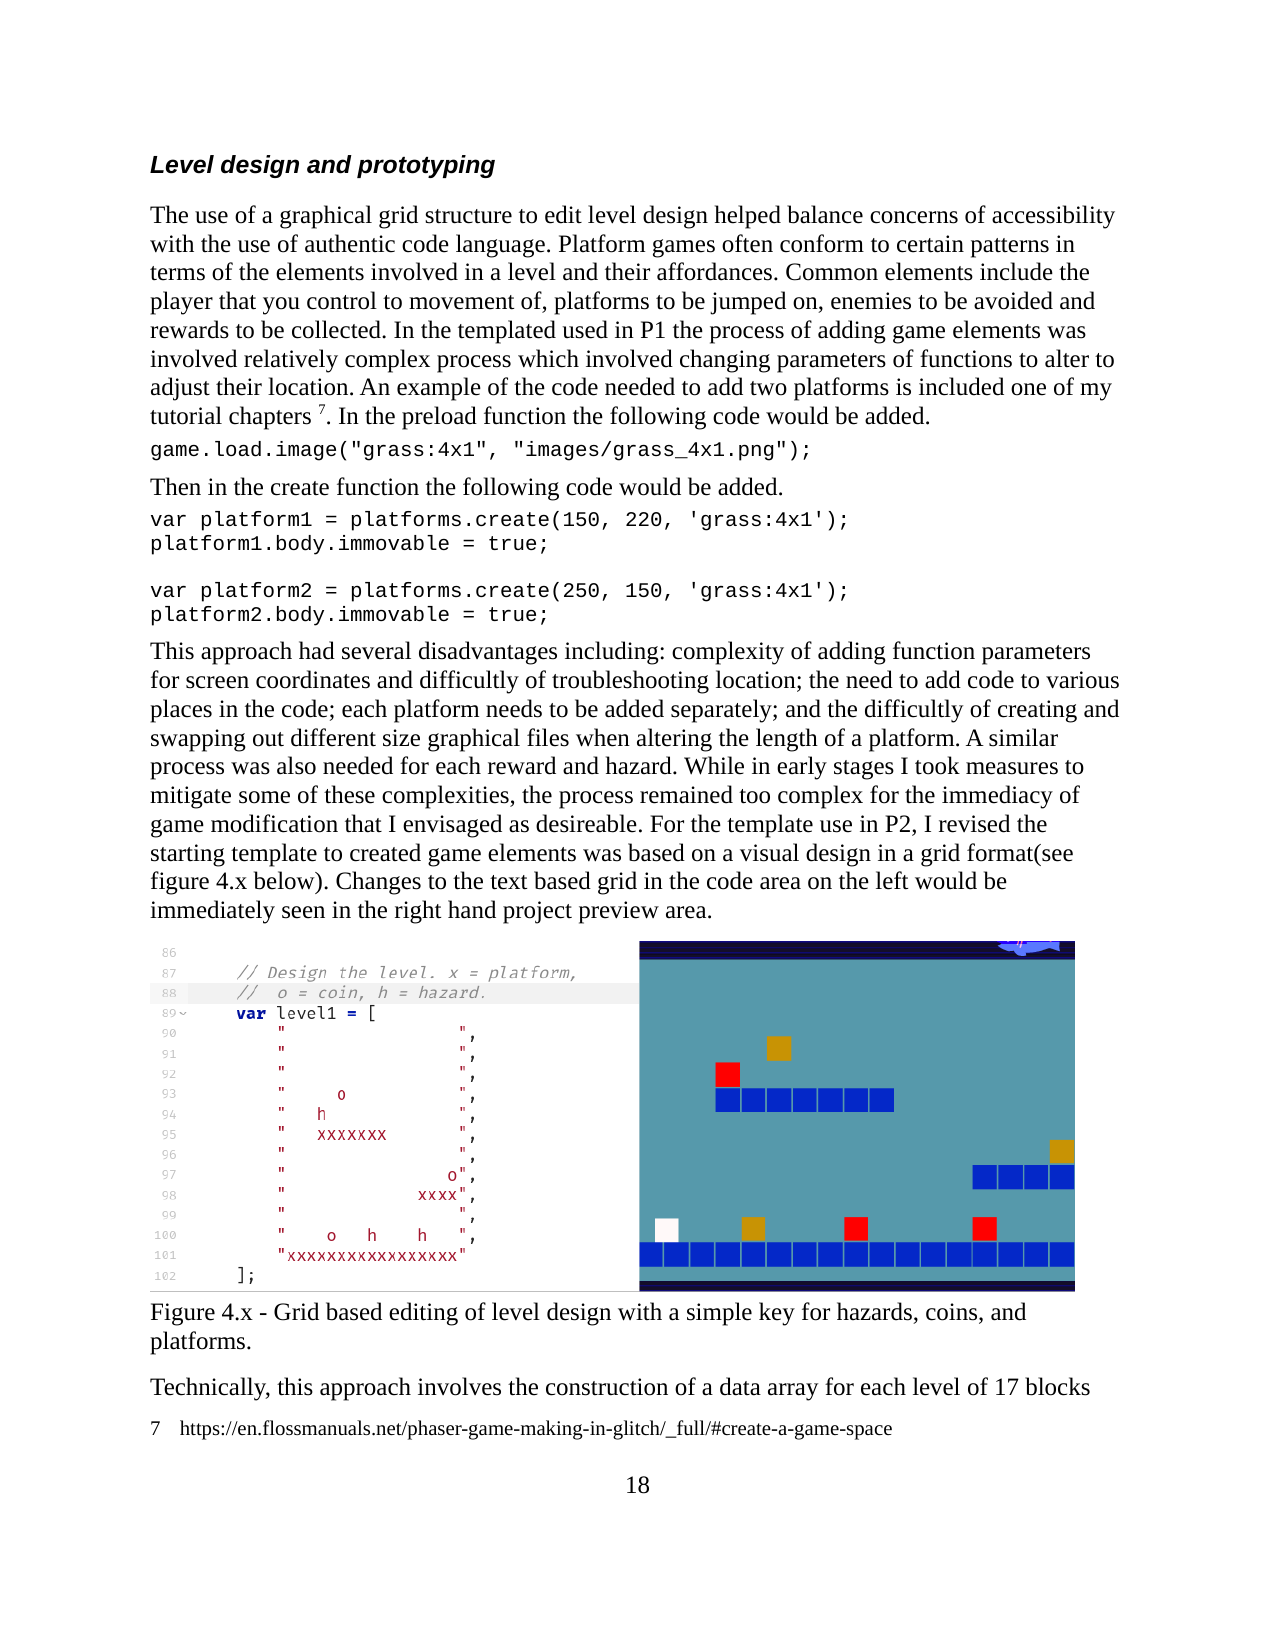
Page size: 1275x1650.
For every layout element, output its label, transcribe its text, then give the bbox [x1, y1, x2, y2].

text platform2.body.immovable = true; [150, 604, 1125, 627]
text Figure 4.x - Grid based editing of level design with a simple key for hazards, coins, and platforms. [150, 1292, 1125, 1354]
text game.load.image("grass:4x1", "images/grass_4x1.png"); [150, 439, 1125, 463]
text Then in the create function the following code would be added. [150, 472, 1125, 500]
text var platform1 = platforms.create(150, 220, 'grass:4x1'); [150, 509, 1125, 533]
text The use of a graphical grid structure to edit level design helped balance concerns of accessibility with the use of authentic code language. Platform games often conform to certain patterns in terms of the elements involved in a level and their affordances. Common elements include the player that you control to movement of, platforms to be jumped on, enemies to be avoided and rewards to be collected. In the templated used in P1 the process of adding game elements was involved relatively complex process which involved changing parameters of functions to alter to adjust their location. An example of the code needed to add two platforms is included one of my tutorial chapters . In the preload function the following code would be added. [150, 200, 1125, 430]
text This approach had several disadvantages including: complexity of adding function parameters for screen coordinates and difficultly of troubleshooting location; the need to add code to various places in the code; each platform needs to be added separately; and the difficultly of creating and swapping out different size graphical files when altering the length of a platform. A similar process was also needed for each reward and hazard. While in early stages I took measures to mitigate some of these complexities, the process remained too complex for the immediacy of game modification that I envisaged as desireable. For the template use in P2, I revised the starting template to created game elements was based on a visual design in a grid format(see figure 4.x below). Changes to the text based grid in the code area on the left would be immediately seen in the right hand project preview area. [150, 636, 1125, 924]
picture [150, 941, 1077, 1292]
text platform1.body.immovable = true; [150, 533, 1125, 557]
text var platform2 = platforms.create(250, 150, 'grass:4x1'); [150, 580, 1125, 604]
text https://en.flossmanuals.net/phaser-game-making-in-glitch/_full/#create-a-game-space [150, 1416, 1125, 1440]
subtitle Level design and prototyping [150, 150, 1125, 178]
text Technically, this approach involves the construction of a data array for each level of 17 blocks [150, 1372, 1125, 1401]
